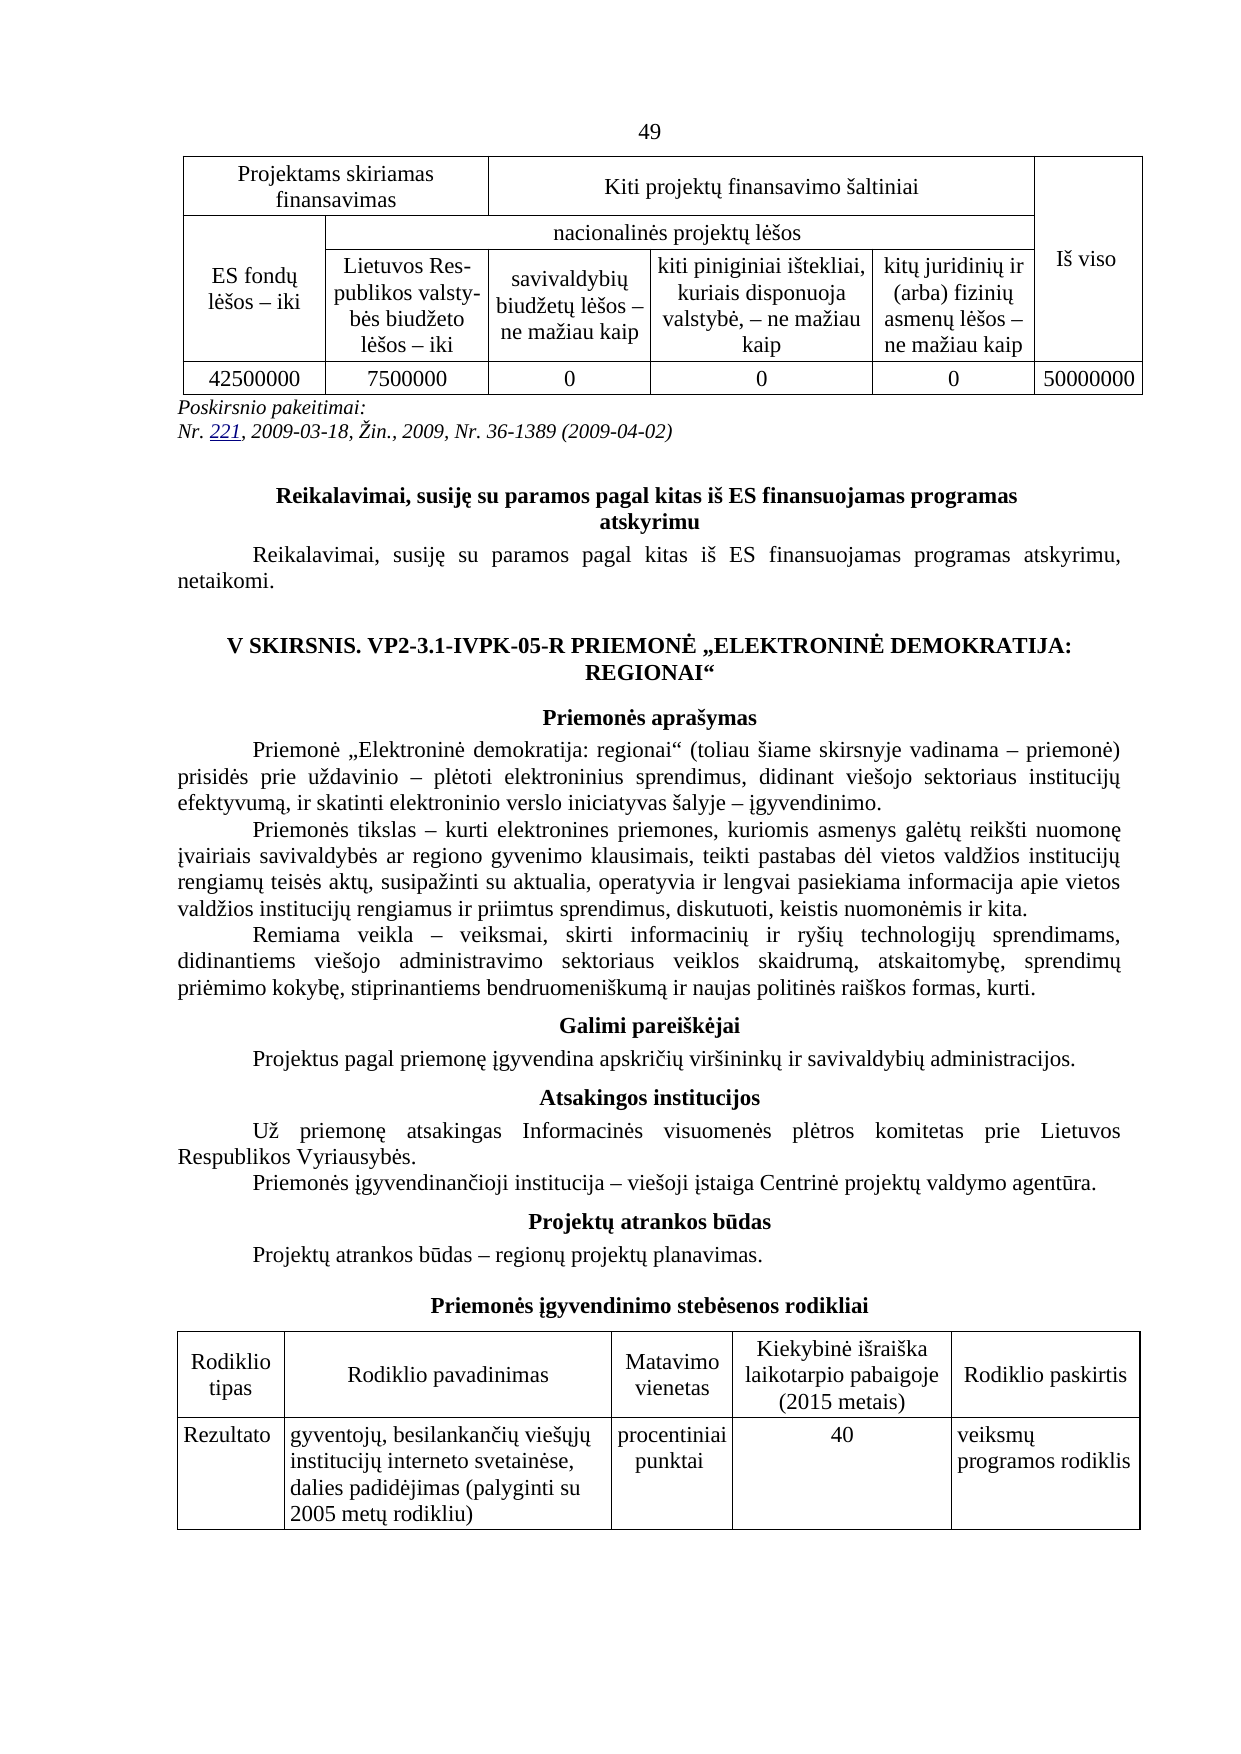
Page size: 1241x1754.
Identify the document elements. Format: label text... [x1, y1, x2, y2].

table_cell gyventojų, besilankančių viešųjų institucijų interneto svetainėse, dalies padidėjimas (palyginti su 2005 metų rodikliu) [285, 1418, 611, 1529]
table_header Rodiklio pavadinimas [285, 1332, 611, 1417]
text Priemonės įgyvendinimo stebėsenos rodikliai [177, 1292, 1122, 1318]
table_header Rodiklio tipas [178, 1332, 284, 1417]
text Priemonės aprašymas [177, 704, 1122, 730]
text V SKIRSNIS. VP2-3.1-IVPK-05-R PRIEMONĖ „ELEKTRONINĖ DEMOKRATIJA: REGIONAI“ [177, 632, 1122, 685]
table_cell kitų juridinių ir (arba) fizinių asmenų lėšos – ne mažiau kaip [873, 250, 1034, 361]
text Projektų atrankos būdas [177, 1208, 1122, 1234]
table_cell Lietuvos Res­publikos valsty­bės biudžeto lėšos – iki [326, 250, 488, 361]
table_cell Rezultato [178, 1418, 284, 1529]
table_cell procentiniai punktai [612, 1418, 732, 1529]
text Poskirsnio pakeitimai: [177, 395, 1122, 419]
text Reikalavimai, susiję su paramos pagal kitas iš ES finansuojamas programas atskyrimu, netaikomi. [177, 541, 1122, 594]
text Priemonės įgyvendinančioji institucija – viešoji įstaiga Centrinė projektų valdymo agentūra. [177, 1169, 1122, 1196]
table_header Kiti projektų finansavimo šaltiniai [489, 157, 1034, 215]
table_header Kiekybinė išraiška laikotarpio pabaigoje (2015 metais) [733, 1332, 951, 1417]
text Reikalavimai, susiję su paramos pagal kitas iš ES finansuojamas programas atskyrimu [177, 456, 1122, 535]
text Priemonė „Elektroninė demokratija: regionai“ (toliau šiame skirsnyje vadinama – priemonė) prisidės prie uždavinio – plėtoti elektroninius sprendimus, didinant viešojo sektoriaus institucijų efektyvumą, ir skatinti elektroninio verslo iniciatyvas šalyje – įgyvendinimo. [177, 737, 1122, 816]
table_cell 0 [651, 362, 872, 394]
text Atsakingos institucijos [177, 1084, 1122, 1110]
table_cell 7500000 [326, 362, 488, 394]
table_cell 0 [489, 362, 650, 394]
table_cell 42500000 [184, 362, 325, 394]
table_header Projektams skiriamas finansavimas [184, 157, 488, 215]
text Priemonės tikslas – kurti elektronines priemones, kuriomis asmenys galėtų reikšti nuomonę įvairiais savivaldybės ar regiono gyvenimo klausimais, teikti pastabas dėl vietos valdžios institucijų rengiamų teisės aktų, susipažinti su aktualia, operatyvia ir lengvai pasiekiama informacija apie vietos valdžios institucijų rengiamus ir priimtus sprendimus, diskutuoti, keistis nuomonėmis ir kita. [177, 816, 1122, 921]
text Remiama veikla – veiksmai, skirti informacinių ir ryšių technologijų sprendimams, didinantiems viešojo administravimo sektoriaus veiklos skaidrumą, atskaitomybę, sprendimų priėmimo kokybę, stiprinantiems bendruomeniškumą ir naujas politinės raiškos formas, kurti. [177, 921, 1122, 1000]
table_header Matavimo vienetas [612, 1332, 732, 1417]
text Projektus pagal priemonę įgyvendina apskričių viršininkų ir savivaldybių administracijos. [177, 1045, 1122, 1072]
text Nr. 221, 2009-03-18, Žin., 2009, Nr. 36-1389 (2009-04-02) [177, 419, 1122, 443]
table_header Iš viso [1035, 157, 1142, 361]
table_cell nacionalinės projektų lėšos [326, 216, 1034, 248]
text Projektų atrankos būdas – regionų projektų planavimas. [177, 1241, 1122, 1267]
table_cell 40 [733, 1418, 951, 1529]
table_cell savivaldybių biudžetų lėšos – ne mažiau kaip [489, 250, 650, 361]
table_cell 50000000 [1035, 362, 1142, 394]
table_header Rodiklio paskirtis [952, 1332, 1139, 1417]
table_cell 0 [873, 362, 1034, 394]
table_cell kiti piniginiai ištekliai, kuriais disponuoja valstybė, – ne mažiau kaip [651, 250, 872, 361]
table_cell veiksmų programos rodiklis [952, 1418, 1139, 1529]
text Už priemonę atsakingas Informacinės visuomenės plėtros komitetas prie Lietuvos Respublikos Vyriausybės. [177, 1117, 1122, 1169]
table_cell ES fondų lėšos – iki [184, 216, 325, 361]
text Galimi pareiškėjai [177, 1013, 1122, 1039]
